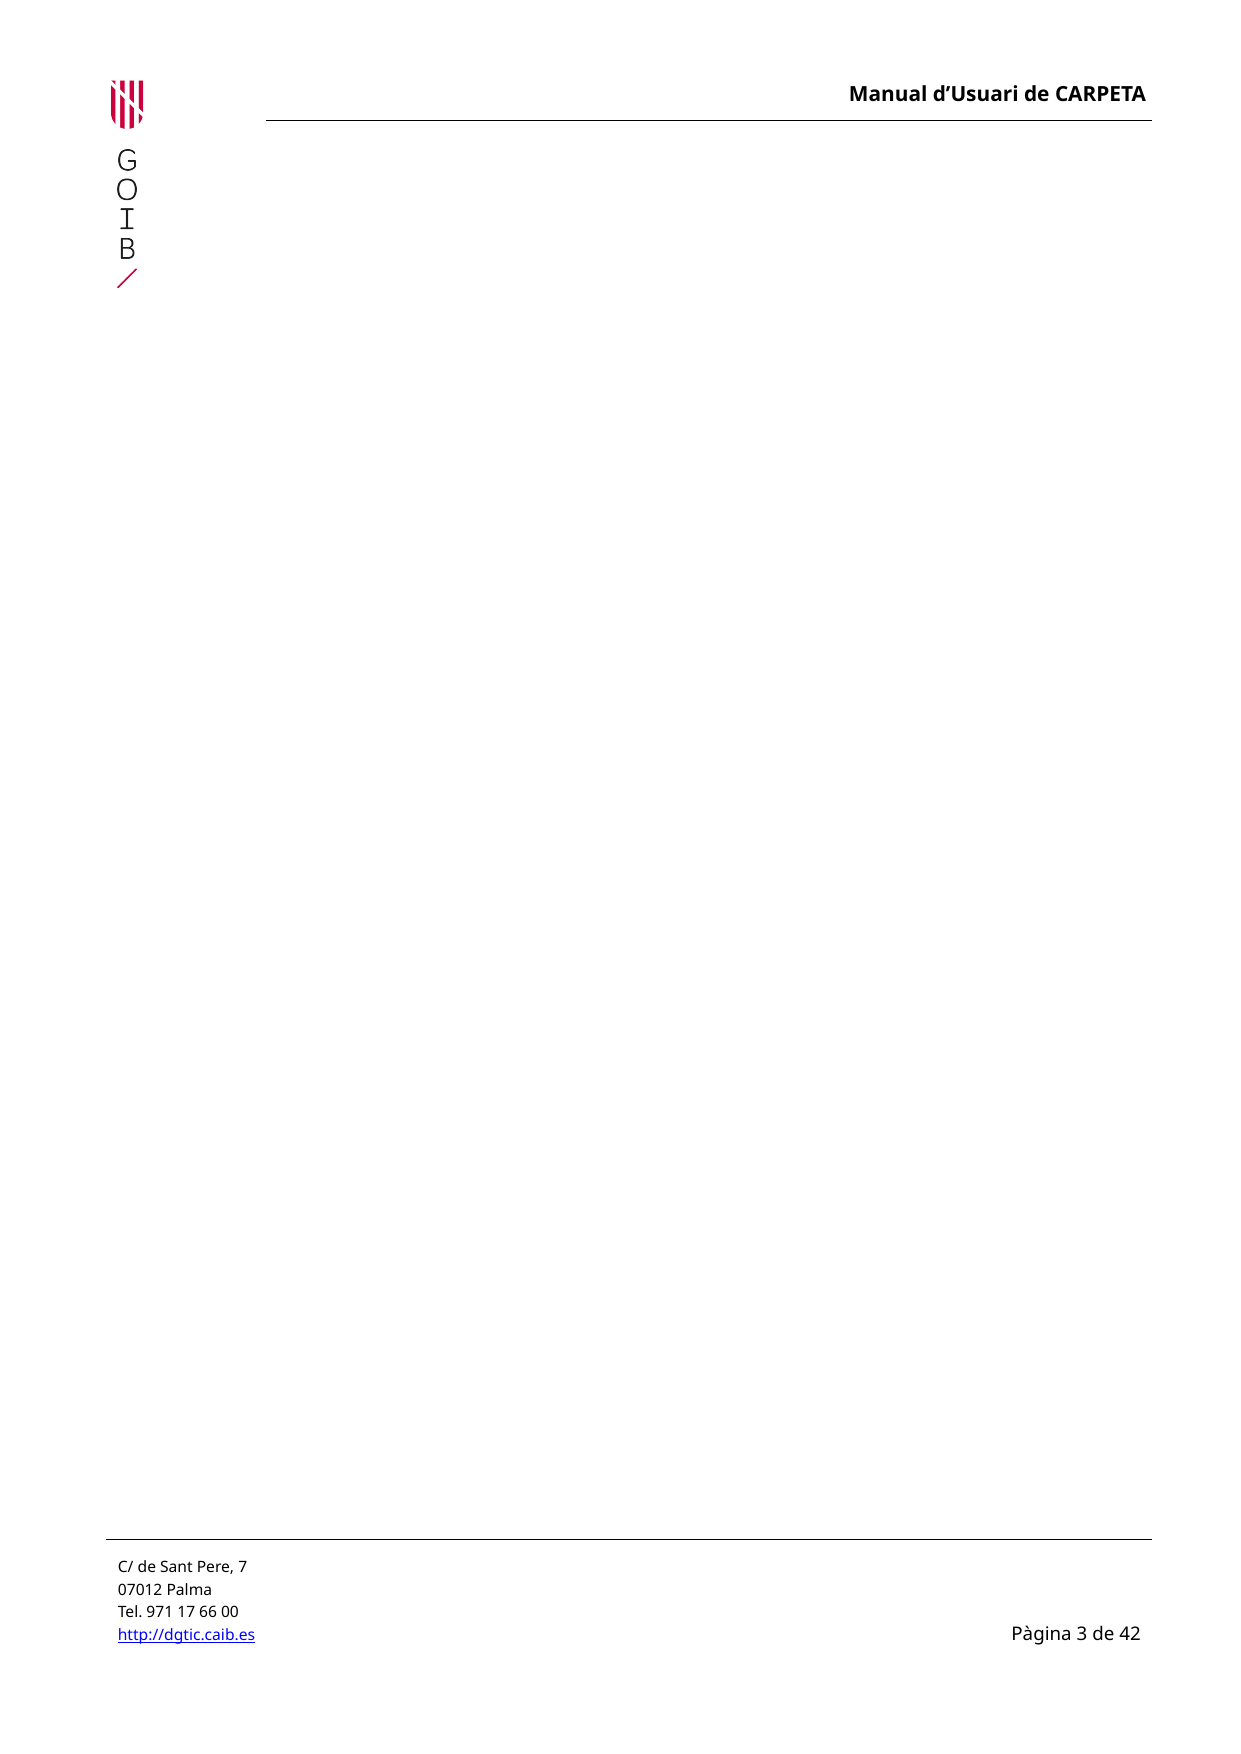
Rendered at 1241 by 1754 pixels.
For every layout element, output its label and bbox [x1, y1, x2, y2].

picture [82, 57, 172, 319]
